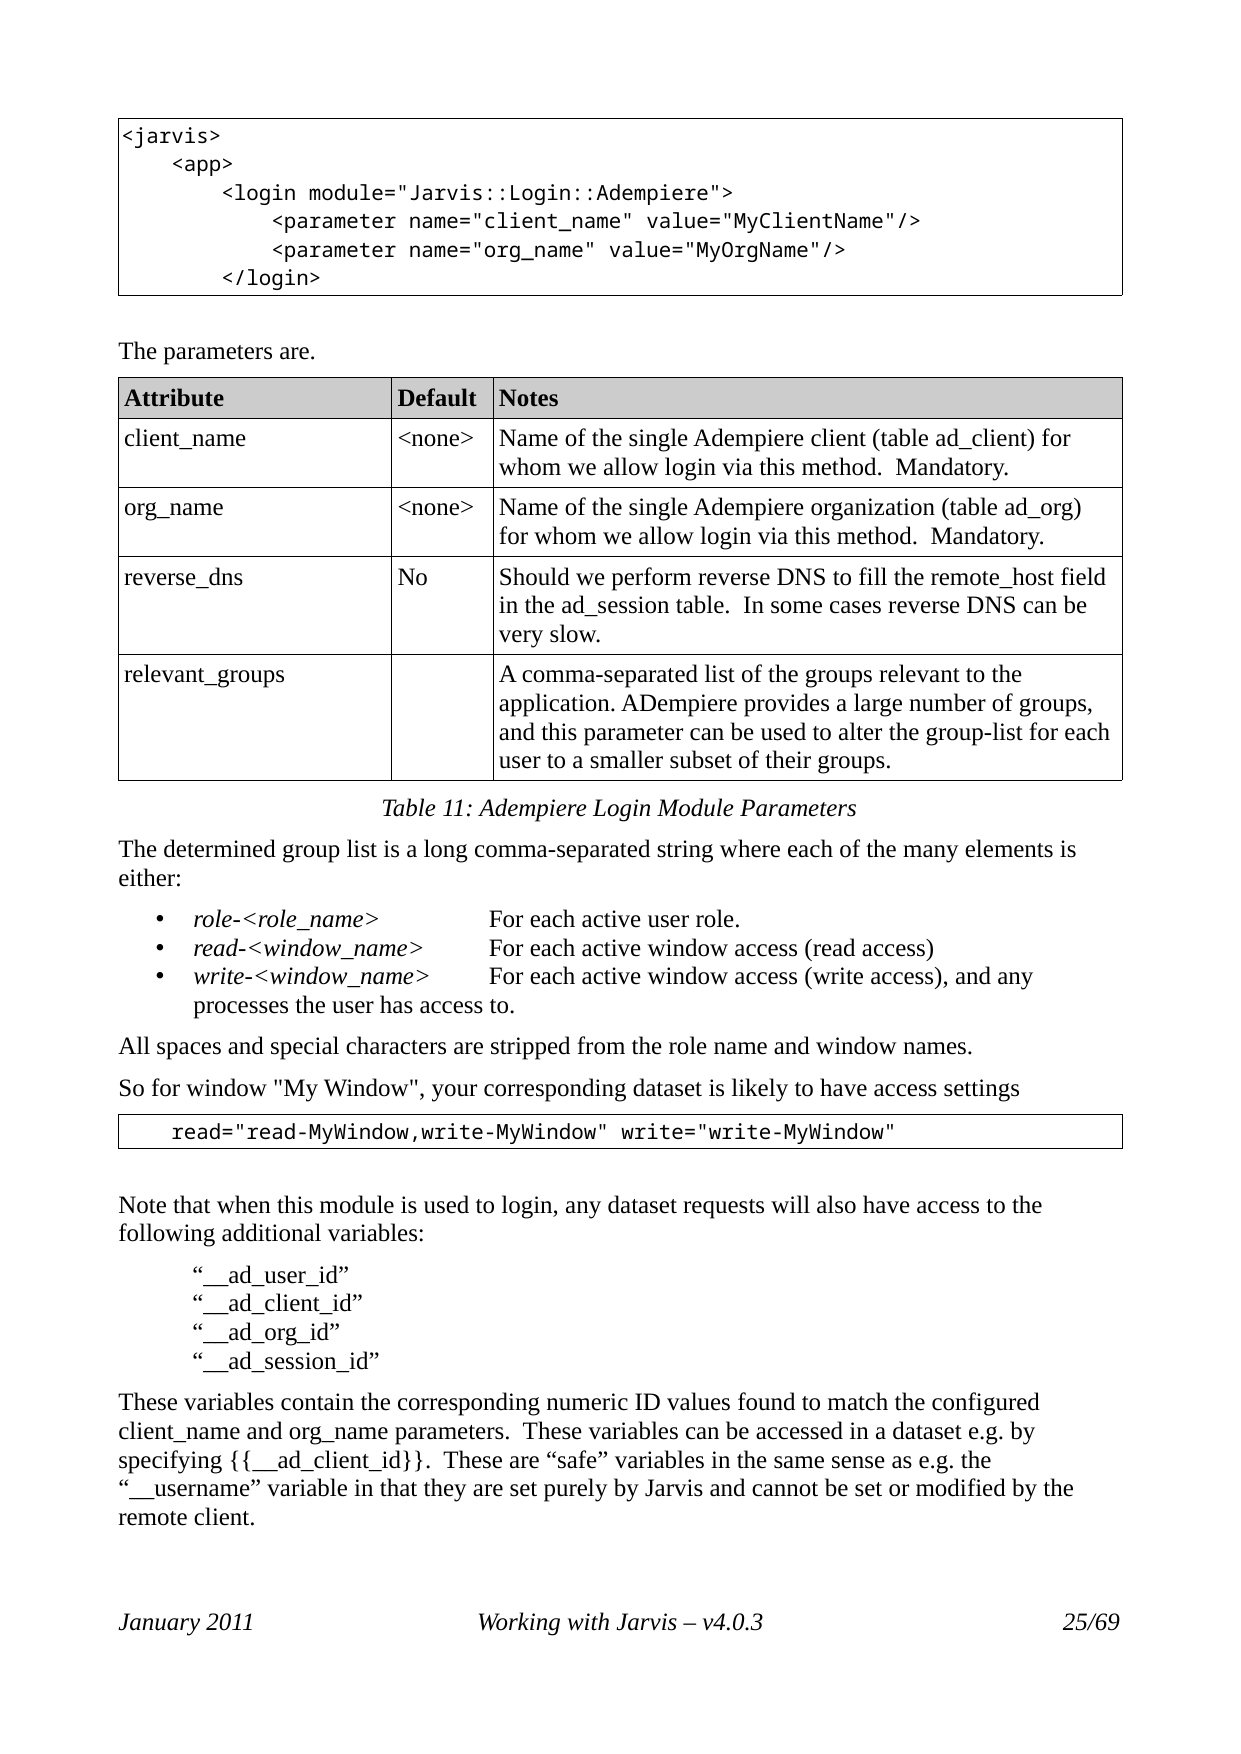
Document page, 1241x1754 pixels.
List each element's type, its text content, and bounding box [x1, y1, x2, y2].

text So for window "My Window", your corresponding dataset is likely to have access settings [118, 1073, 1122, 1101]
text read="read-MyWindow,write-MyWindow" write="write-MyWindow" [119, 1115, 1122, 1148]
list write-<window_name> For each active window access (write access), and any processes the user has access to. [156, 961, 1122, 1019]
table_cell Should we perform reverse DNS to fill the remote_host field in the ad_session table. In some cases reverse DNS can be very slow. [494, 557, 1122, 653]
text “__ad_user_id” “__ad_client_id” “__ad_org_id” [118, 1260, 1122, 1346]
table_cell Name of the single Adempiere organization (table ad_org) for whom we allow login via this method. Mandatory. [494, 488, 1122, 556]
table_cell relevant_groups [119, 655, 391, 780]
table_header Default [392, 378, 493, 418]
text <login module="Jarvis::Login::Adempiere"> [119, 175, 1122, 203]
text <parameter name="client_name" value="MyClientName"/> [119, 203, 1122, 232]
list role-<role_name> For each active user role. [156, 904, 1122, 933]
table_cell Name of the single Adempiere client (table ad_client) for whom we allow login via this method. Mandatory. [494, 419, 1122, 487]
text The parameters are. [118, 336, 1122, 365]
text <parameter name="org_name" value="MyOrgName"/> [119, 232, 1122, 260]
text These variables contain the corresponding numeric ID values found to match the configured client_name and org_name parameters. These variables can be accessed in a dataset e.g. by specifying {{__ad_client_id}}. These are “safe” variables in the same sense as e.g. the “__username” variable in that they are set purely by Jarvis and cannot be set or modified by the remote client. [118, 1387, 1122, 1531]
text The determined group list is a long comma-separated string where each of the many elements is either: [118, 834, 1122, 891]
text Note that when this module is used to login, any dataset requests will also have access to the following additional variables: [118, 1190, 1122, 1247]
table_cell org_name [119, 488, 391, 556]
text Table 11: Adempiere Login Module Parameters [118, 793, 1122, 821]
table_cell A comma-separated list of the groups relevant to the application. ADempiere provides a large number of groups, and this parameter can be used to alter the group-list for each user to a smaller subset of their groups. [494, 655, 1122, 780]
table_cell No [392, 557, 493, 653]
text <app> [119, 147, 1122, 175]
text </login> [119, 260, 1122, 295]
table_cell <none> [392, 488, 493, 556]
table_header Attribute [119, 378, 391, 418]
list read-<window_name> For each active window access (read access) [156, 933, 1122, 961]
table_cell [392, 655, 493, 780]
table_cell reverse_dns [119, 557, 391, 653]
table_cell <none> [392, 419, 493, 487]
text “__ad_session_id” [118, 1346, 1122, 1375]
table_cell client_name [119, 419, 391, 487]
text All spaces and special characters are stripped from the role name and window names. [118, 1031, 1122, 1060]
text <jarvis> [119, 119, 1122, 147]
table_header Notes [494, 378, 1122, 418]
